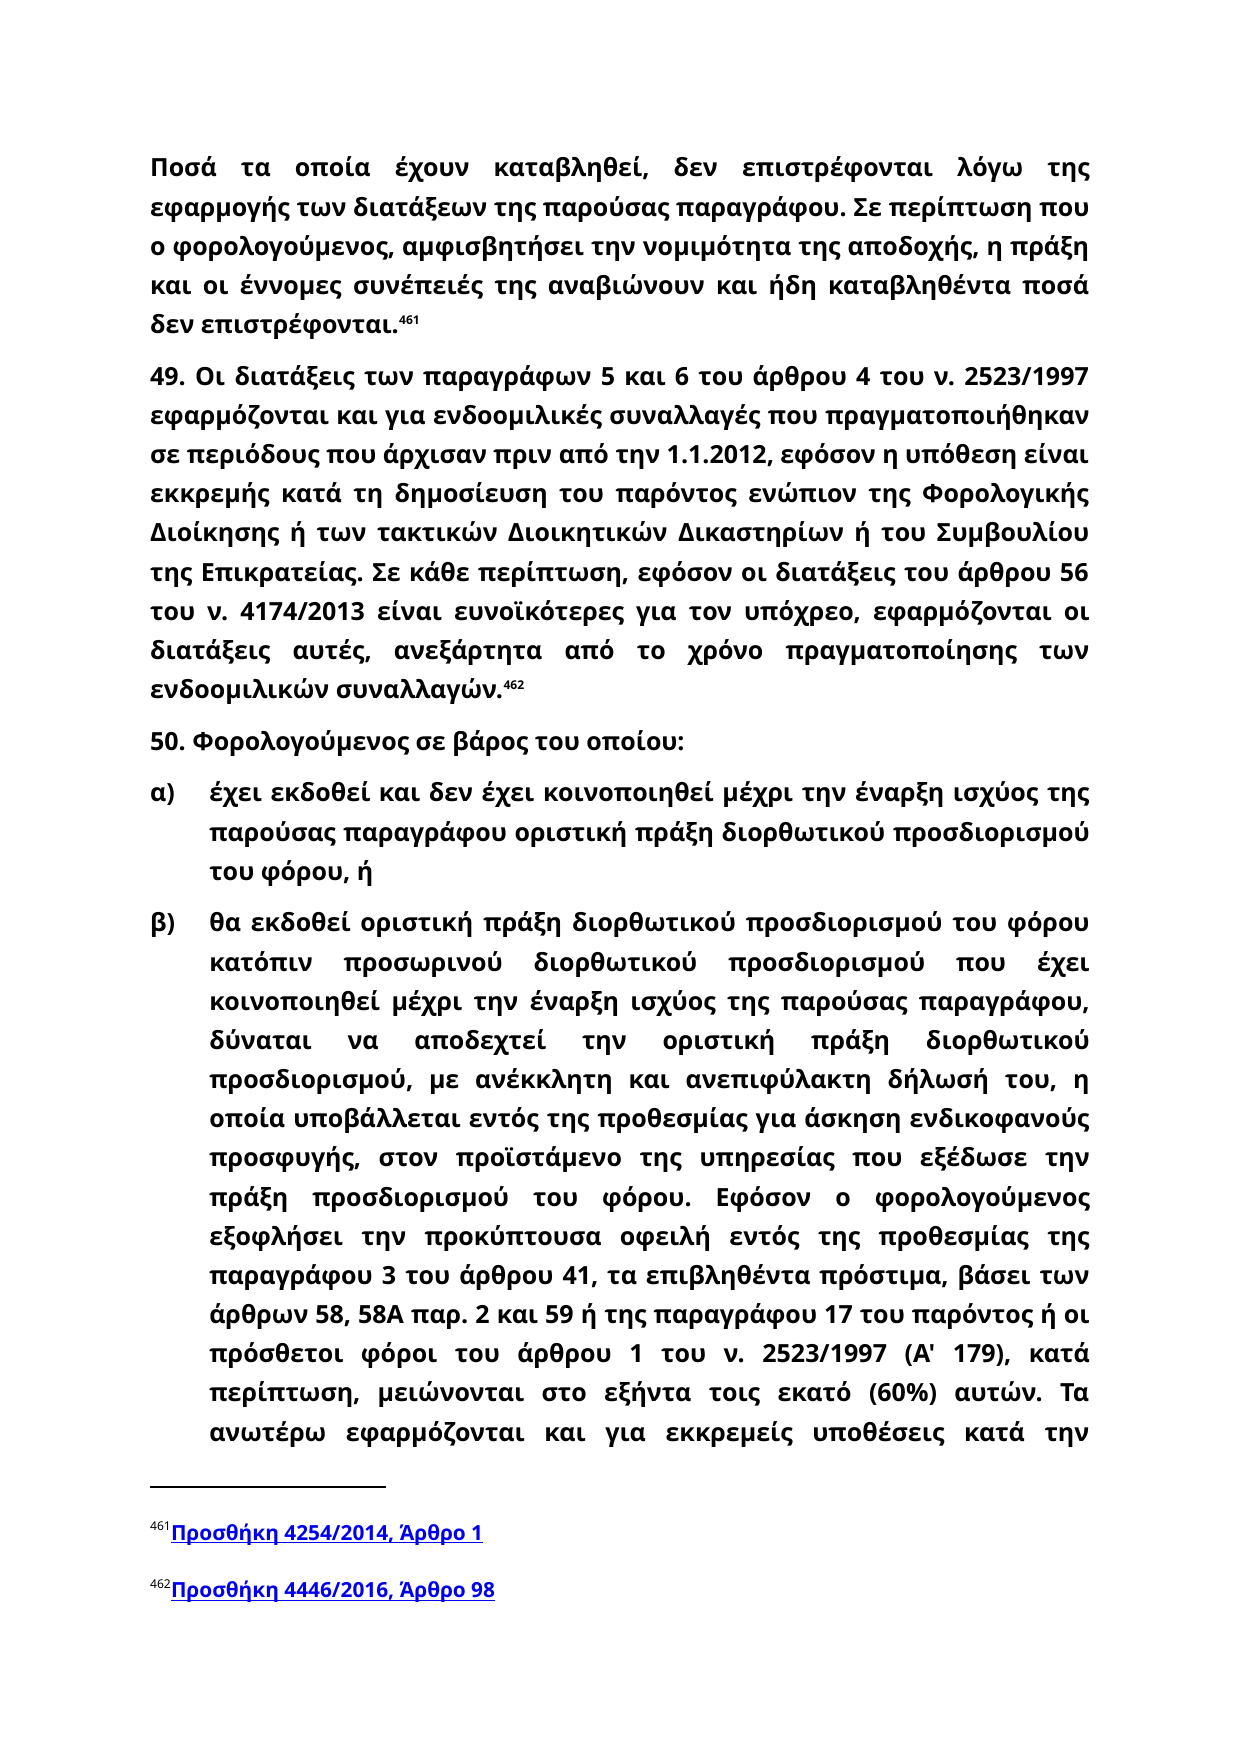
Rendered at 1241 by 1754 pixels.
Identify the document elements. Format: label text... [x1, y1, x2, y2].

text Προσθήκη 4446/2016, Άρθρο 98 [150, 1576, 1090, 1604]
list α) έχει εκδοθεί και δεν έχει κοινοποιηθεί μέχρι την έναρξη ισχύος της παρούσας παραγράφου οριστική πράξη διορθωτικού προσδιορισμού του φόρου, ή [150, 775, 1090, 887]
text 50. Φορολογούμενος σε βάρος του οποίου: [150, 723, 1090, 757]
text Ποσά τα οποία έχουν καταβληθεί, δεν επιστρέφονται λόγω της εφαρμογής των διατάξεων της παρούσας παραγράφου. Σε περίπτωση που ο φορολογούμενος, αμφισβητήσει την νομιμότητα της αποδοχής, η πράξη και οι έννομες συνέπειές της αναβιώνουν και ήδη καταβληθέντα ποσά δεν επιστρέφονται. [150, 150, 1090, 341]
text Προσθήκη 4254/2014, Άρθρο 1 [150, 1518, 1090, 1546]
list β) θα εκδοθεί οριστική πράξη διορθωτικού προσδιορισμού του φόρου κατόπιν προσωρινού διορθωτικού προσδιορισμού που έχει κοινοποιηθεί μέχρι την έναρξη ισχύος της παρούσας παραγράφου, δύναται να αποδεχτεί την οριστική πράξη διορθωτικού προσδιορισμού, με ανέκκλητη και ανεπιφύλακτη δήλωσή του, η οποία υποβάλλεται εντός της προθεσμίας για άσκηση ενδικοφανούς προσφυγής, στον προϊστάμενο της υπηρεσίας που εξέδωσε την πράξη προσδιορισμού του φόρου. Εφόσον ο φορολογούμενος εξοφλήσει την προκύπτουσα οφειλή εντός της προθεσμίας της παραγράφου 3 του άρθρου 41, τα επιβληθέντα πρόστιμα, βάσει των άρθρων 58, 58Α παρ. 2 και 59 ή της παραγράφου 17 του παρόντος ή οι πρόσθετοι φόροι του άρθρου 1 του ν. 2523/1997 (Α' 179), κατά περίπτωση, μειώνονται στο εξήντα τοις εκατό (60%) αυτών. Τα ανωτέρω εφαρμόζονται και για εκκρεμείς υποθέσεις κατά την [150, 905, 1090, 1448]
text 49. Οι διατάξεις των παραγράφων 5 και 6 του άρθρου 4 του ν. 2523/1997 εφαρμόζονται και για ενδοομιλικές συναλλαγές που πραγματοποιήθηκαν σε περιόδους που άρχισαν πριν από την 1.1.2012, εφόσον η υπόθεση είναι εκκρεμής κατά τη δημοσίευση του παρόντος ενώπιον της Φορολογικής Διοίκησης ή των τακτικών Διοικητικών Δικαστηρίων ή του Συμβουλίου της Επικρατείας. Σε κάθε περίπτωση, εφόσον οι διατάξεις του άρθρου 56 του ν. 4174/2013 είναι ευνοϊκότερες για τον υπόχρεο, εφαρμόζονται οι διατάξεις αυτές, ανεξάρτητα από το χρόνο πραγματοποίησης των ενδοομιλικών συναλλαγών. [150, 358, 1090, 706]
